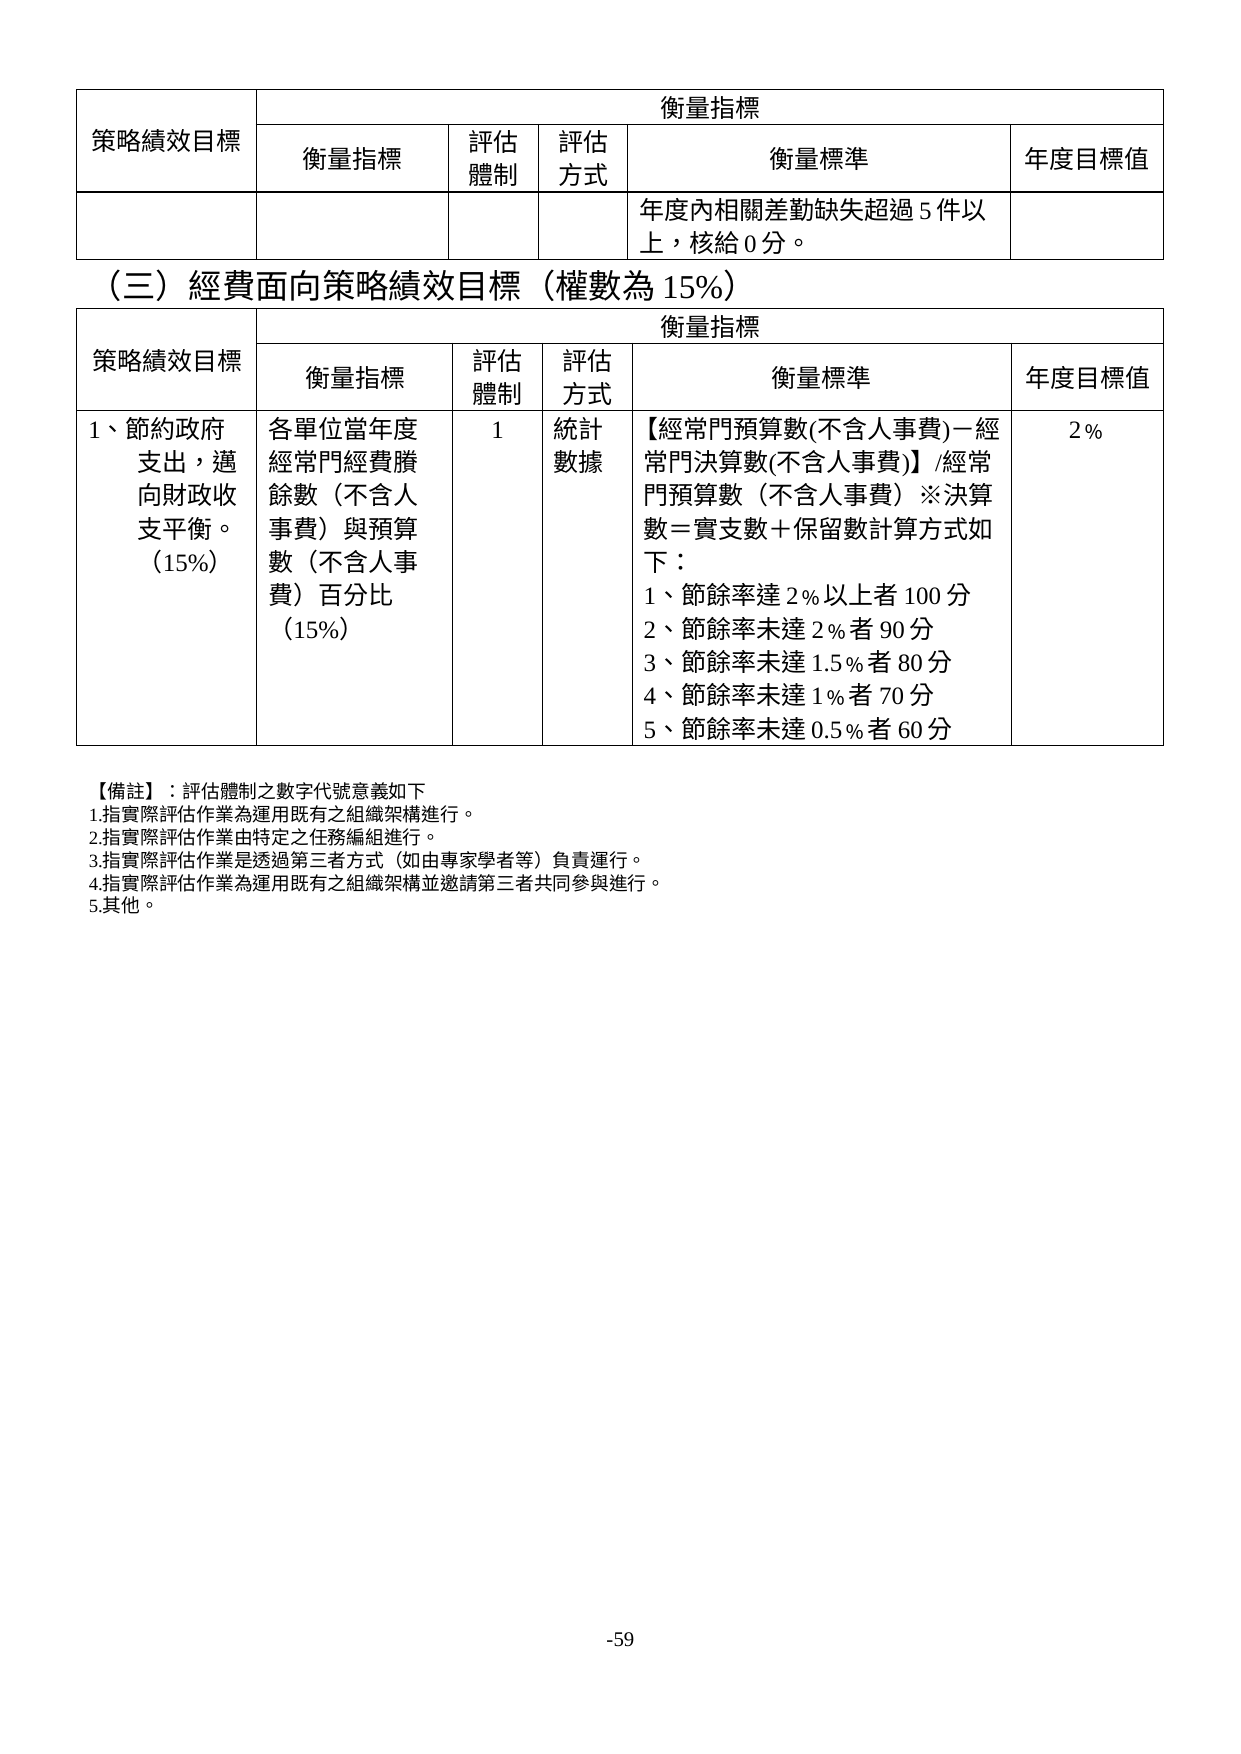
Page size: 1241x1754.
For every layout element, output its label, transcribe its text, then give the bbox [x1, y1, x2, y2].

table_cell 節約政府支出，邁向財政收支平衡。（15%） [77, 411, 256, 745]
table_header 策略績效目標 [77, 90, 256, 191]
table_cell [449, 193, 538, 259]
list 指實際評估作業為運用既有之組織架構並邀請第三者共同參與進行。 [88, 875, 1152, 894]
text （三）經費面向策略績效目標（權數為15%） [88, 260, 1152, 308]
table_header 衡量指標 [257, 90, 1163, 124]
table_header 衡量指標 [257, 309, 1163, 343]
table_cell 評估方式 [539, 125, 627, 191]
table_cell 【經常門預算數(不含人事費)－經常門決算數(不含人事費)】/經常門預算數（不含人事費）※決算數＝實支數＋保留數計算方式如下： 1、節餘率達2﹪以上者100分 2、節餘率未達 2﹪者 90分 3、節餘率未達1.5﹪者 80分 4、節餘率未達1﹪者 70分 5、節餘率未達0.5﹪者 60分 [633, 411, 1011, 745]
table_cell [257, 193, 448, 259]
table_cell 評估體制 [453, 344, 542, 410]
list 指實際評估作業是透過第三者方式（如由專家學者等）負責運行。 [88, 852, 1152, 871]
table_cell [539, 193, 627, 259]
table_cell 年度目標值 [1011, 125, 1163, 191]
table_header 策略績效目標 [77, 309, 256, 410]
table_cell 評估體制 [449, 125, 538, 191]
table_cell [1011, 193, 1163, 259]
table_cell 2﹪ [1012, 411, 1163, 745]
list 指實際評估作業為運用既有之組織架構進行。 [88, 806, 1152, 825]
table_cell 年度內相關差勤缺失超過5件以上，核給0分。 [628, 193, 1010, 259]
table_cell [77, 193, 256, 259]
table_cell 各單位當年度經常門經費賸餘數（不含人事費）與預算數（不含人事費）百分比（15%） [257, 411, 452, 745]
list 指實際評估作業由特定之任務編組進行。 [88, 829, 1152, 848]
table_cell 衡量指標 [257, 344, 452, 410]
text 【備註】：評估體制之數字代號意義如下 [88, 783, 1152, 802]
table_cell 統計數據 [543, 411, 632, 745]
table_cell 年度目標值 [1012, 344, 1163, 410]
table_cell 1 [453, 411, 542, 745]
table_cell 評估方式 [543, 344, 632, 410]
table_cell 衡量標準 [633, 344, 1011, 410]
table_cell 衡量標準 [628, 125, 1010, 191]
table_cell 衡量指標 [257, 125, 448, 191]
list 其他。 [88, 898, 1152, 917]
